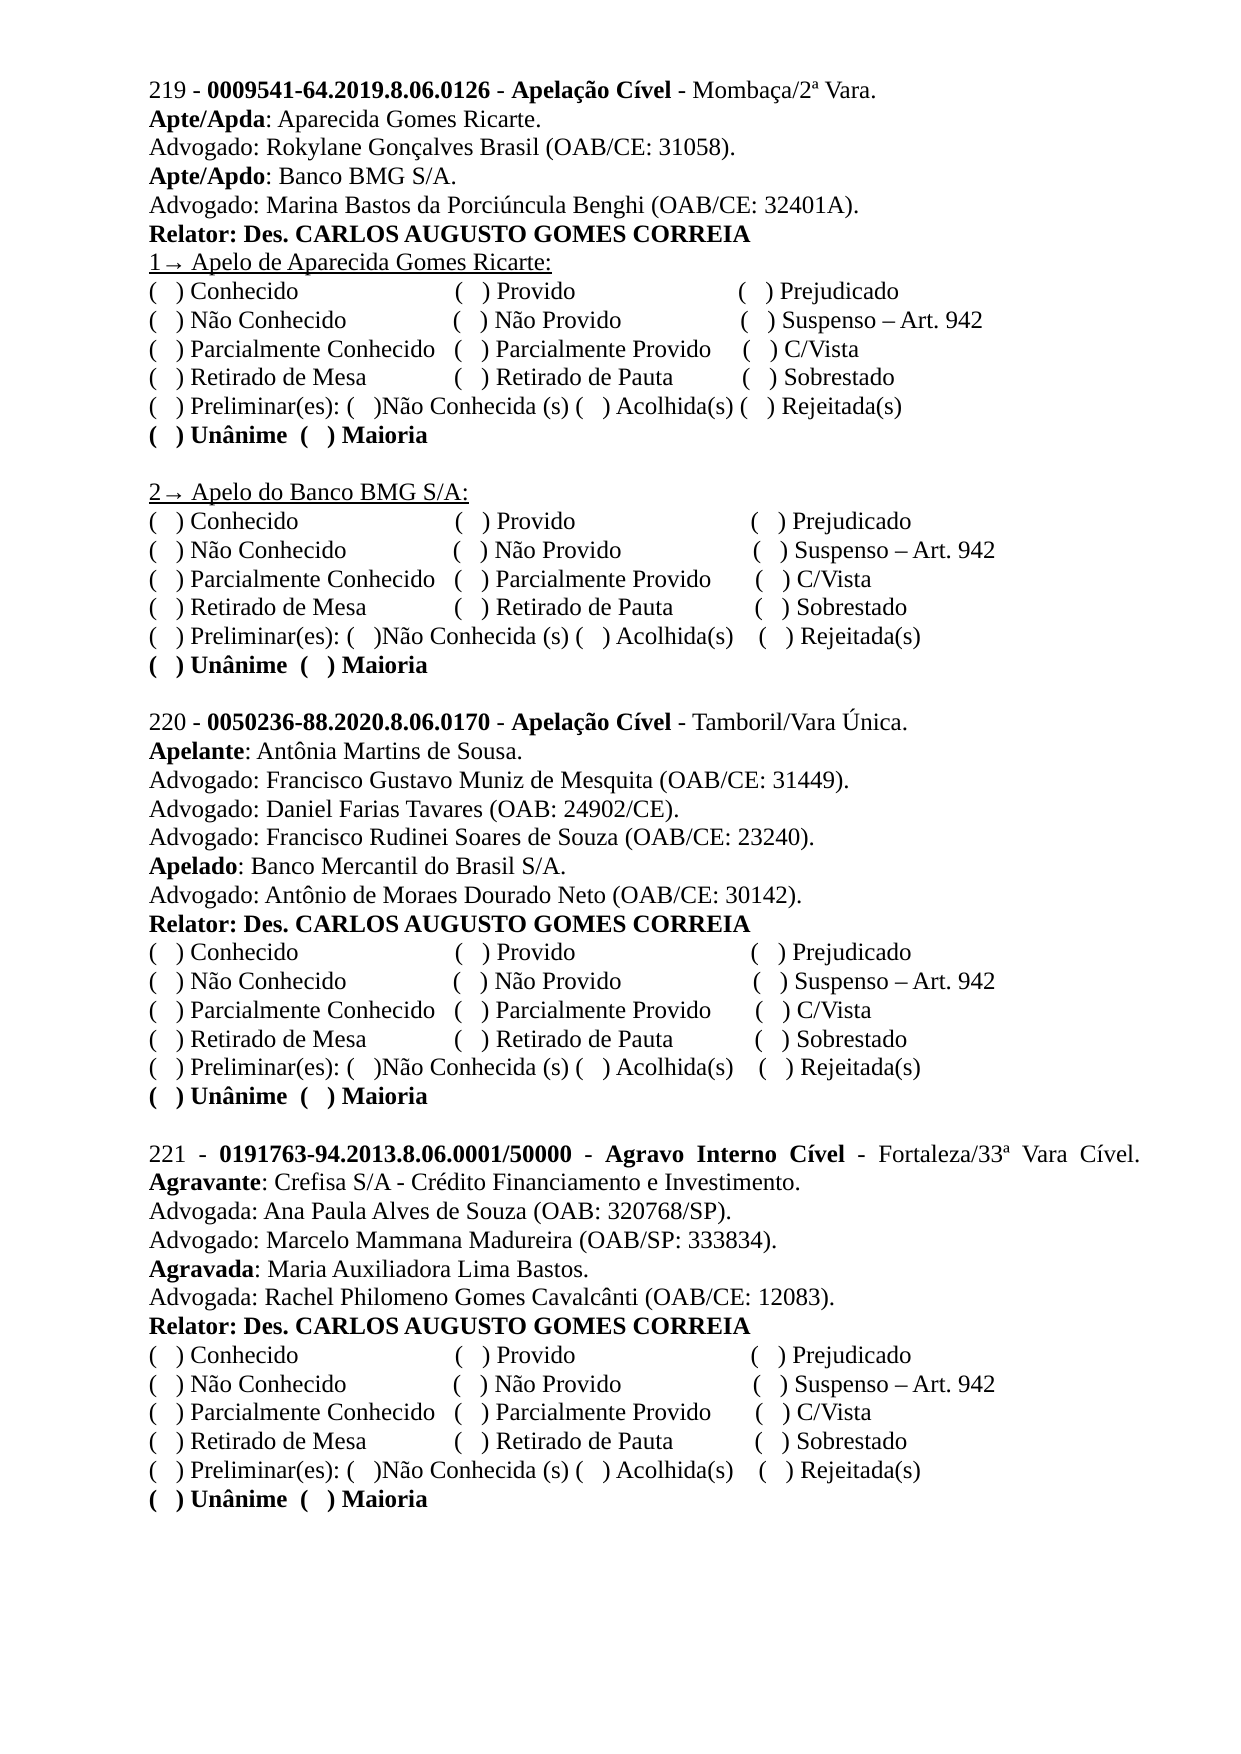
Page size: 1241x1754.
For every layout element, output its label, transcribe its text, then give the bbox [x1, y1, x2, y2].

text Relator: Des. CARLOS AUGUSTO GOMES CORREIA [148, 1311, 1141, 1340]
text 2→ Apelo do Banco BMG S/A: [148, 477, 1141, 506]
text Agravada: Maria Auxiliadora Lima Bastos. [148, 1254, 1141, 1282]
text ( ) Conhecido ( ) Provido ( ) Prejudicado [148, 506, 1141, 535]
text ( ) Parcialmente Conhecido ( ) Parcialmente Provido ( ) C/Vista [148, 1397, 1158, 1426]
text Relator: Des. CARLOS AUGUSTO GOMES CORREIA [148, 909, 1141, 937]
text ( ) Preliminar(es): ( )Não Conhecida (s) ( ) Acolhida(s) ( ) Rejeitada(s) [148, 391, 1158, 420]
text 221 - 0191763-94.2013.8.06.0001/50000 - Agravo Interno Cível - Fortaleza/33ª Vara Cível. Agravante: Crefisa S/A - Crédito Financiamento e Investimento. [148, 1139, 1141, 1196]
text Advogado: Marcelo Mammana Madureira (OAB/SP: 333834). [148, 1225, 1141, 1254]
text Apelante: Antônia Martins de Sousa. [148, 736, 1141, 765]
text Advogada: Ana Paula Alves de Souza (OAB: 320768/SP). [148, 1196, 1141, 1225]
text Advogado: Antônio de Moraes Dourado Neto (OAB/CE: 30142). [148, 880, 1141, 909]
text Advogado: Marina Bastos da Porciúncula Benghi (OAB/CE: 32401A). [148, 190, 1141, 219]
text Advogado: Francisco Rudinei Soares de Souza (OAB/CE: 23240). [148, 822, 1141, 851]
text Relator: Des. CARLOS AUGUSTO GOMES CORREIA [148, 219, 1141, 247]
text ( ) Não Conhecido ( ) Não Provido ( ) Suspenso – Art. 942 [148, 535, 1158, 564]
text ( ) Conhecido ( ) Provido ( ) Prejudicado [148, 937, 1141, 966]
text ( ) Retirado de Mesa ( ) Retirado de Pauta ( ) Sobrestado [148, 1426, 1158, 1455]
text ( ) Unânime ( ) Maioria [148, 650, 1158, 679]
text ( ) Conhecido ( ) Provido ( ) Prejudicado [148, 1340, 1141, 1369]
text Advogado: Francisco Gustavo Muniz de Mesquita (OAB/CE: 31449). [148, 765, 1141, 794]
text 220 - 0050236-88.2020.8.06.0170 - Apelação Cível - Tamboril/Vara Única. [148, 707, 1141, 736]
text ( ) Parcialmente Conhecido ( ) Parcialmente Provido ( ) C/Vista [148, 564, 1158, 592]
text ( ) Parcialmente Conhecido ( ) Parcialmente Provido ( ) C/Vista [148, 995, 1158, 1024]
text ( ) Conhecido ( ) Provido ( ) Prejudicado [148, 276, 1141, 305]
text Advogado: Daniel Farias Tavares (OAB: 24902/CE). [148, 794, 1141, 822]
text ( ) Preliminar(es): ( )Não Conhecida (s) ( ) Acolhida(s) ( ) Rejeitada(s) [148, 1455, 1158, 1484]
text 219 - 0009541-64.2019.8.06.0126 - Apelação Cível - Mombaça/2ª Vara. [148, 75, 1141, 104]
text Apte/Apda: Aparecida Gomes Ricarte. [148, 104, 1141, 132]
text ( ) Retirado de Mesa ( ) Retirado de Pauta ( ) Sobrestado [148, 592, 1158, 621]
text 1→ Apelo de Aparecida Gomes Ricarte: [148, 247, 1141, 276]
text Advogada: Rachel Philomeno Gomes Cavalcânti (OAB/CE: 12083). [148, 1282, 1141, 1311]
text ( ) Não Conhecido ( ) Não Provido ( ) Suspenso – Art. 942 [148, 966, 1158, 995]
text Apelado: Banco Mercantil do Brasil S/A. [148, 851, 1141, 880]
text ( ) Não Conhecido ( ) Não Provido ( ) Suspenso – Art. 942 [148, 305, 1158, 334]
text ( ) Preliminar(es): ( )Não Conhecida (s) ( ) Acolhida(s) ( ) Rejeitada(s) [148, 621, 1158, 650]
text ( ) Não Conhecido ( ) Não Provido ( ) Suspenso – Art. 942 [148, 1369, 1158, 1397]
text ( ) Unânime ( ) Maioria [148, 1081, 1158, 1110]
text ( ) Retirado de Mesa ( ) Retirado de Pauta ( ) Sobrestado [148, 362, 1158, 391]
text ( ) Preliminar(es): ( )Não Conhecida (s) ( ) Acolhida(s) ( ) Rejeitada(s) [148, 1052, 1158, 1081]
text ( ) Unânime ( ) Maioria [148, 420, 1158, 449]
text ( ) Parcialmente Conhecido ( ) Parcialmente Provido ( ) C/Vista [148, 334, 1158, 362]
text Advogado: Rokylane Gonçalves Brasil (OAB/CE: 31058). [148, 132, 1141, 161]
text Apte/Apdo: Banco BMG S/A. [148, 161, 1141, 190]
text ( ) Unânime ( ) Maioria [148, 1484, 1158, 1512]
text ( ) Retirado de Mesa ( ) Retirado de Pauta ( ) Sobrestado [148, 1024, 1158, 1052]
